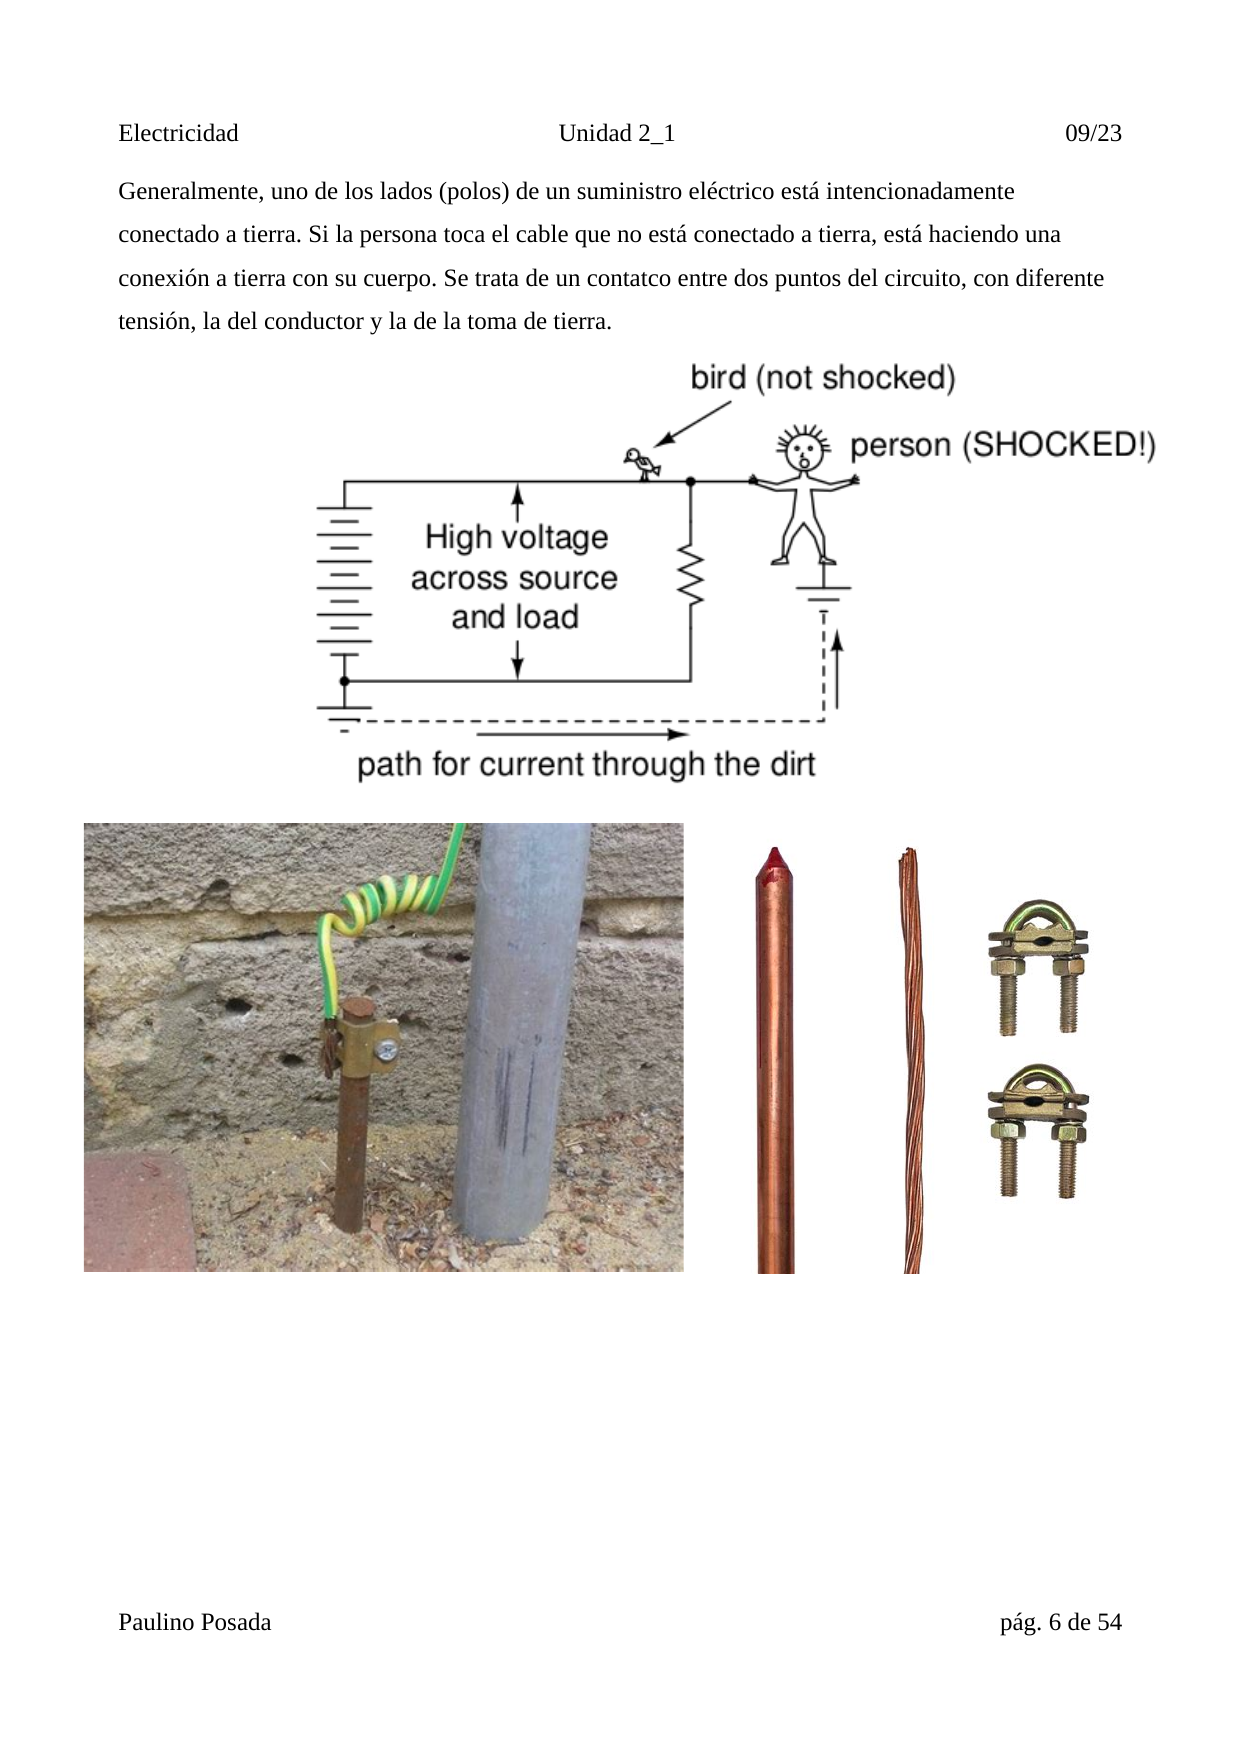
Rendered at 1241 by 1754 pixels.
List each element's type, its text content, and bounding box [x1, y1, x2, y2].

picture [307, 348, 1170, 791]
picture [83, 823, 684, 1272]
text Generalmente, uno de los lados (polos) de un suministro eléctrico está intencionadamente conectado a tierra. Si la persona toca el cable que no está conectado a tierra, está haciendo una conexión a tierra con su cuerpo. Se trata de un contatco entre dos puntos del circuito, con diferente tensión, la del conductor y la de la toma de tierra. [118, 176, 1122, 334]
picture [690, 823, 1141, 1274]
